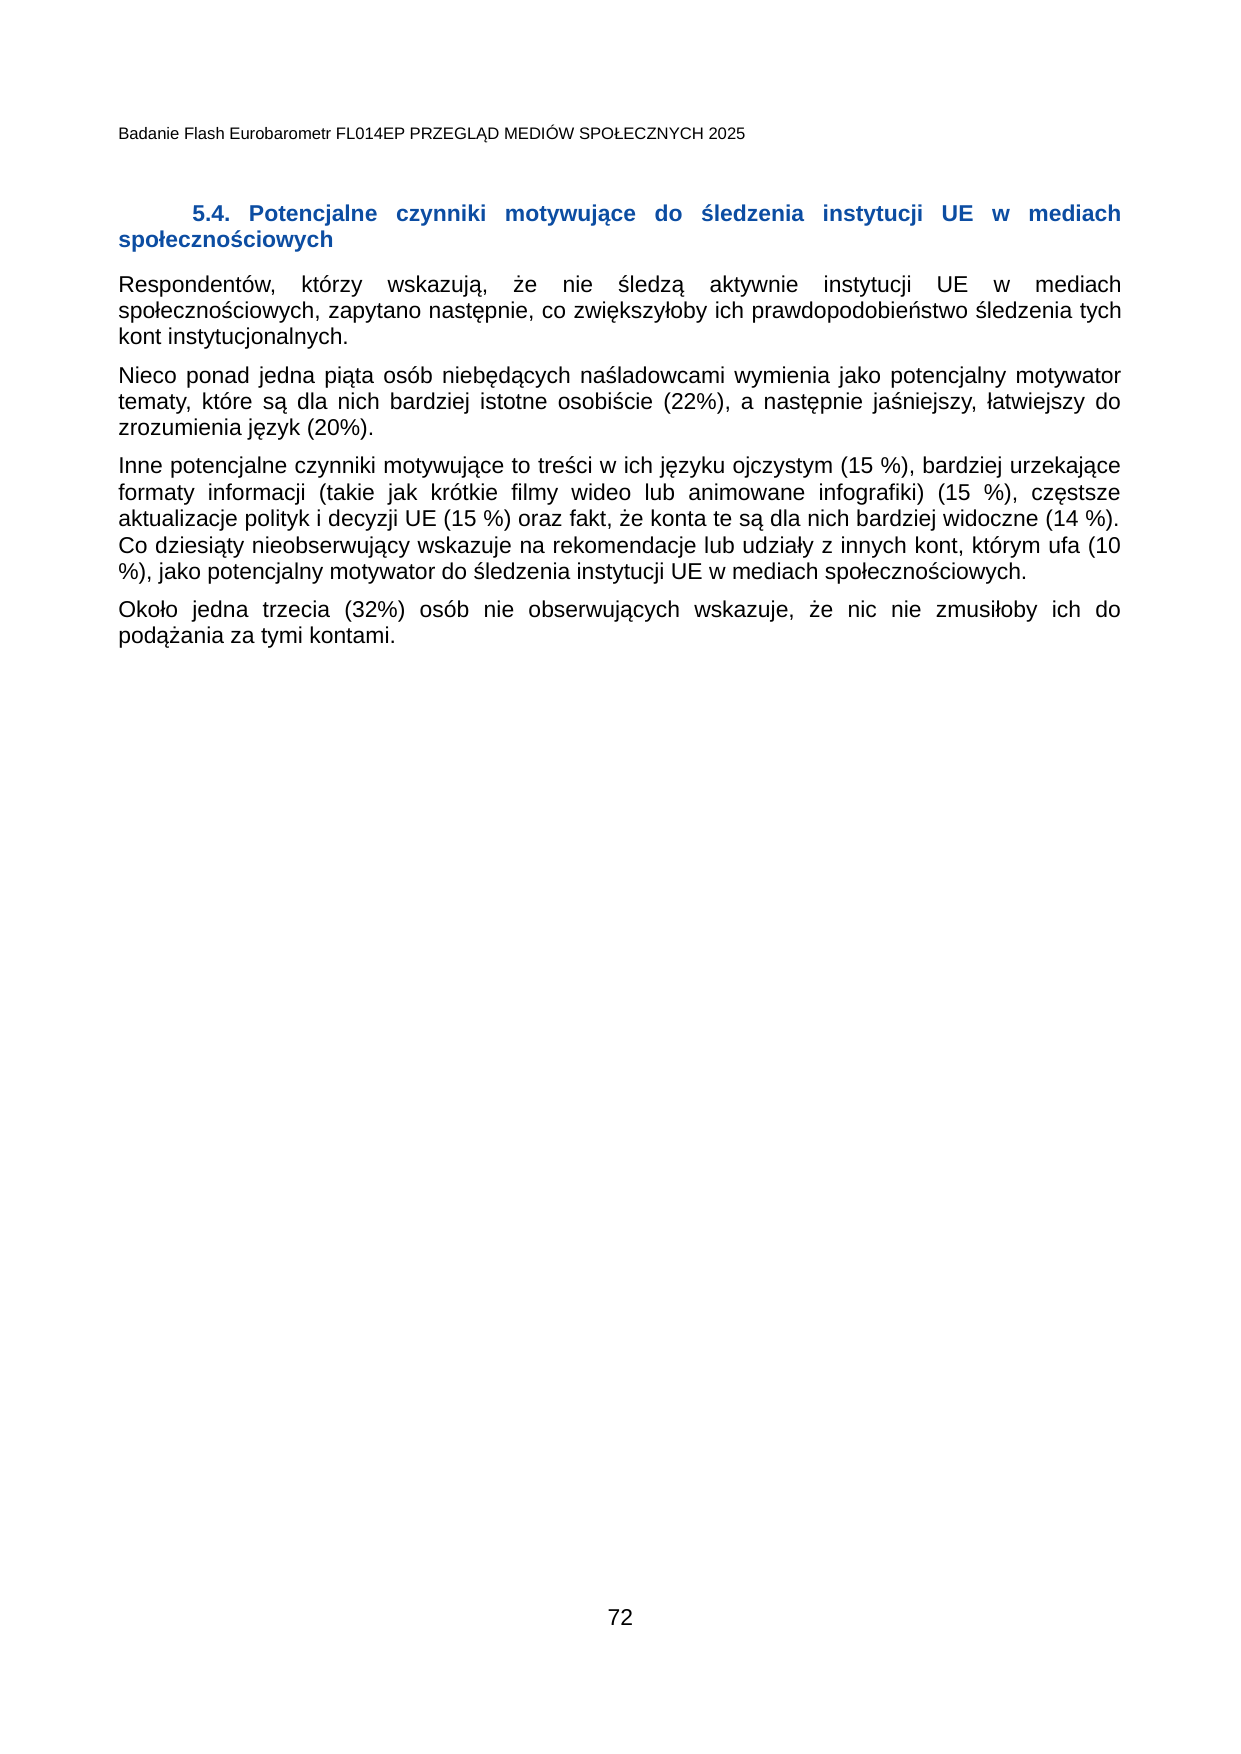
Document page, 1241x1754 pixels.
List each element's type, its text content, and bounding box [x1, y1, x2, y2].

text Respondentów, którzy wskazują, że nie śledzą aktywnie instytucji UE w mediach społecznościowych, zapytano następnie, co zwiększyłoby ich prawdopodobieństwo śledzenia tych kont instytucjonalnych. [118, 271, 1122, 350]
text Inne potencjalne czynniki motywujące to treści w ich języku ojczystym (15 %), bardziej urzekające formaty informacji (takie jak krótkie filmy wideo lub animowane infografiki) (15 %), częstsze aktualizacje polityk i decyzji UE (15 %) oraz fakt, że konta te są dla nich bardziej widoczne (14 %). Co dziesiąty nieobserwujący wskazuje na rekomendacje lub udziały z innych kont, którym ufa (10 %), jako potencjalny motywator do śledzenia instytucji UE w mediach społecznościowych. [118, 452, 1122, 584]
text Około jedna trzecia (32%) osób nie obserwujących wskazuje, że nic nie zmusiłoby ich do podążania za tymi kontami. [118, 596, 1122, 649]
text Nieco ponad jedna piąta osób niebędących naśladowcami wymienia jako potencjalny motywator tematy, które są dla nich bardziej istotne osobiście (22%), a następnie jaśniejszy, łatwiejszy do zrozumienia język (20%). [118, 362, 1122, 441]
subtitle 5.4. Potencjalne czynniki motywujące do śledzenia instytucji UE w mediach społecznościowych [118, 199, 1122, 252]
